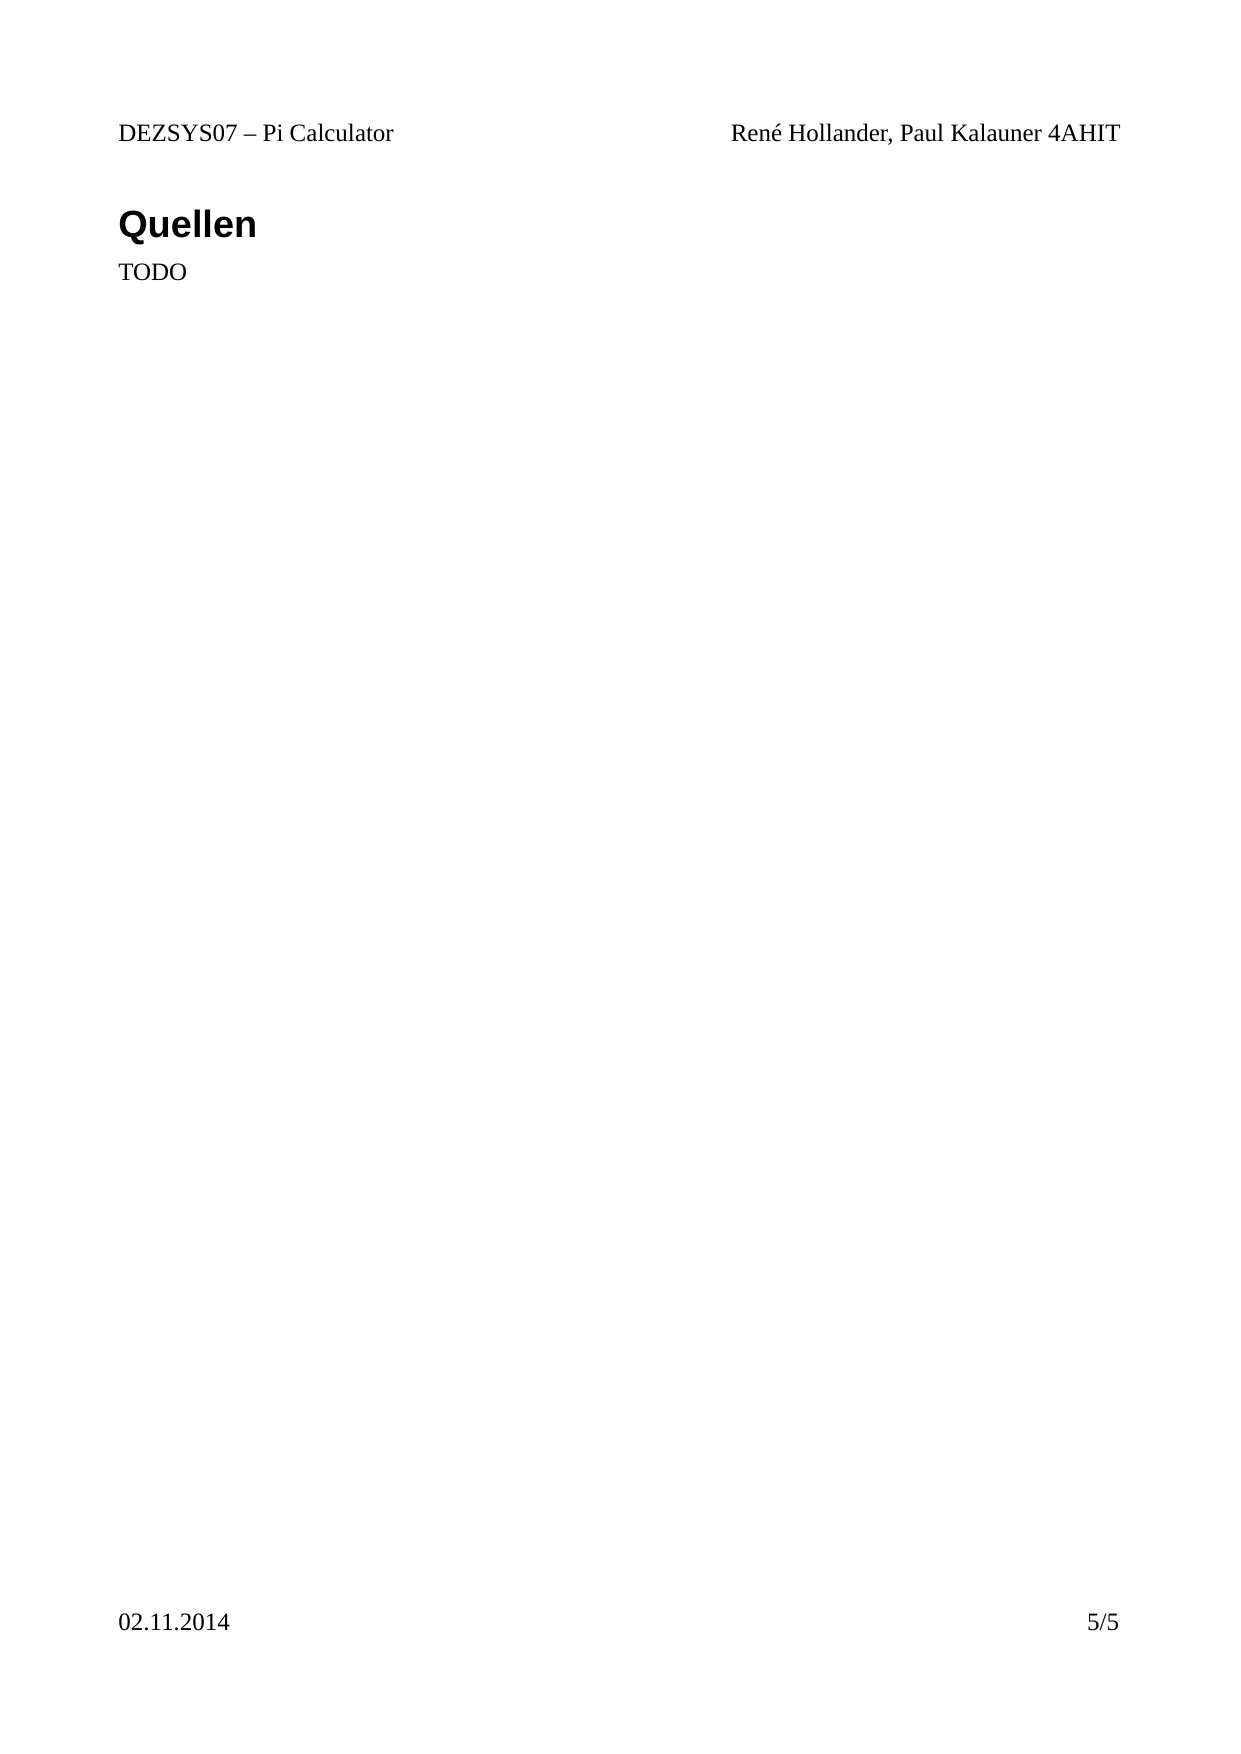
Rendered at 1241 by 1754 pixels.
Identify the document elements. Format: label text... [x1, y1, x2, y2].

subtitle Quellen [118, 201, 1122, 245]
text TODO [118, 257, 1122, 286]
